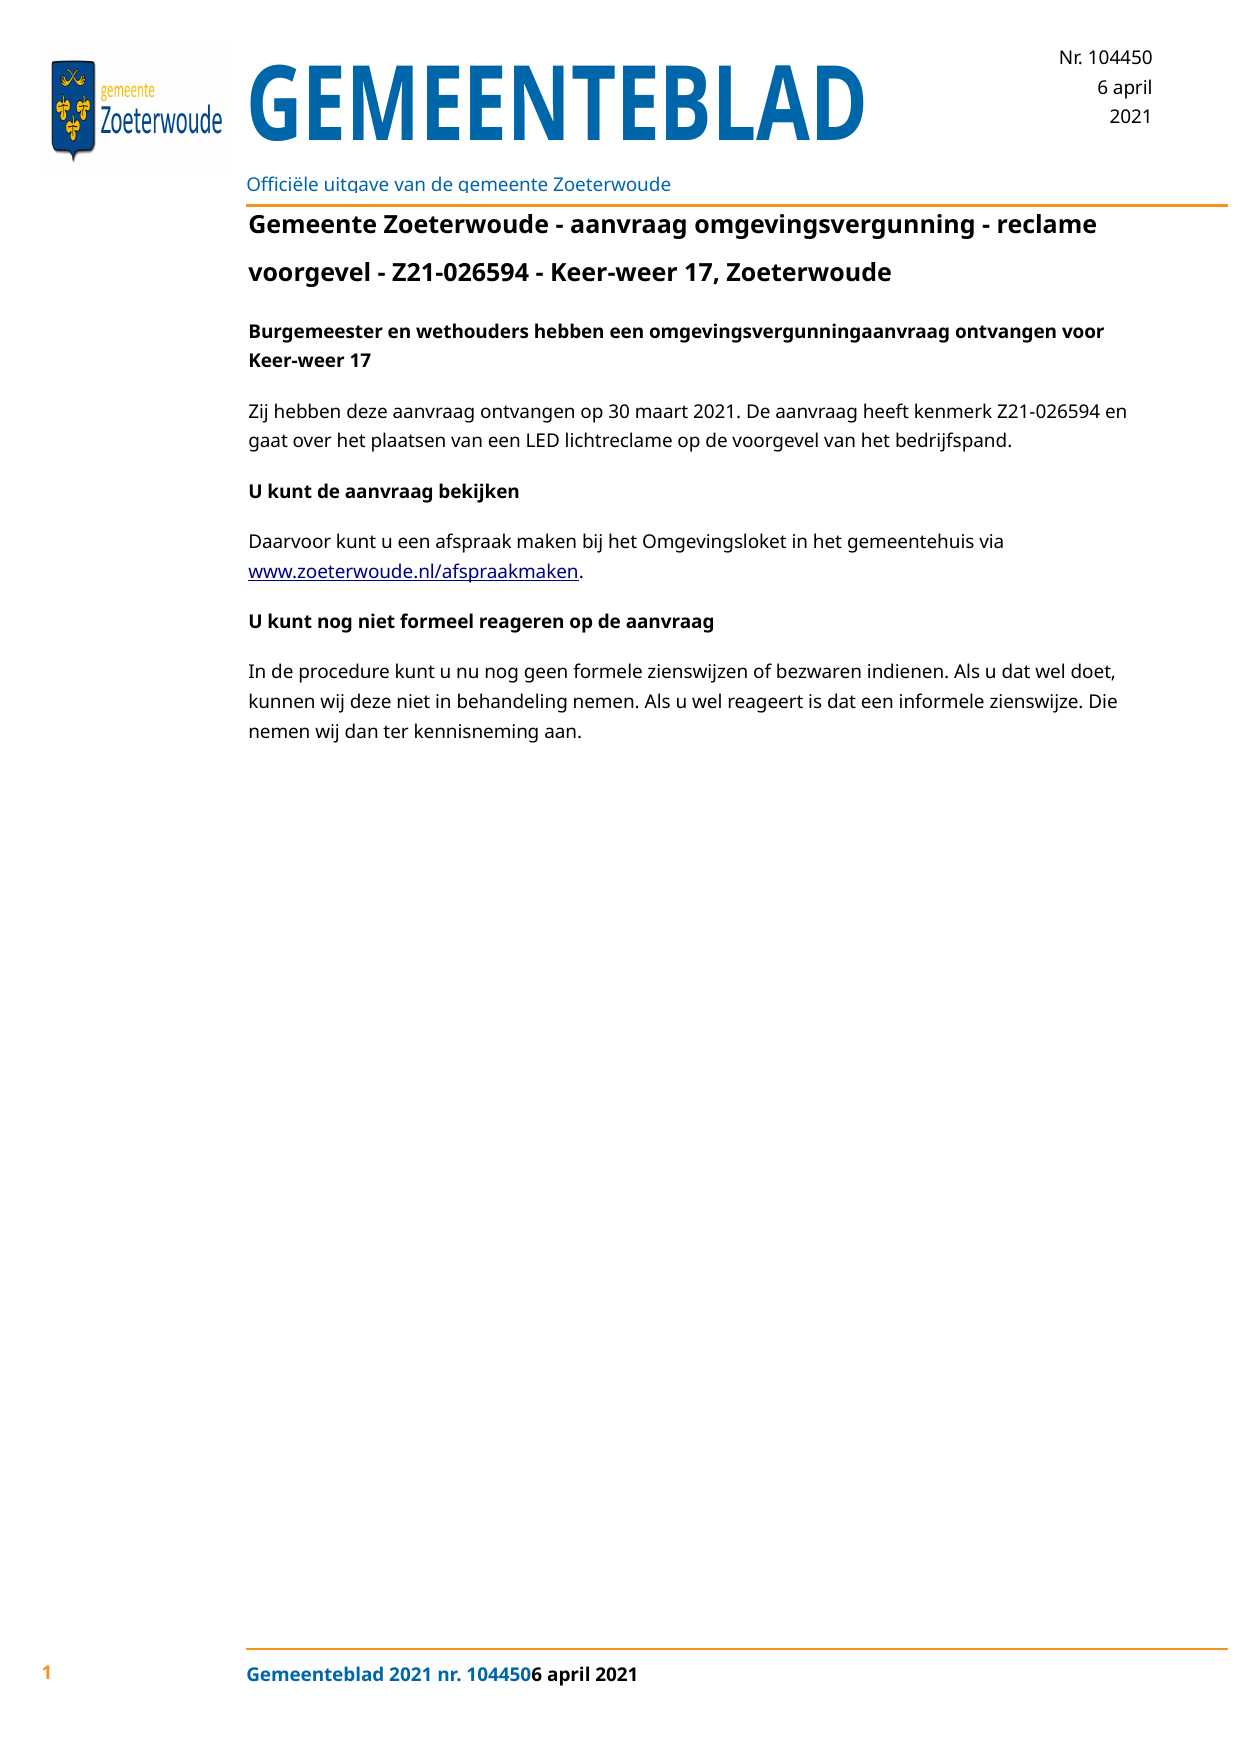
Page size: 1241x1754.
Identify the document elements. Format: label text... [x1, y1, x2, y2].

text U kunt nog niet formeel reageren op de aanvraag [248, 608, 1152, 634]
text Daarvoor kunt u een afspraak maken bij het Omgevingsloket in het gemeentehuis via www.zoeterwoude.nl/afspraakmaken. [248, 528, 1152, 584]
text Gemeente Zoeterwoude - aanvraag omgevingsvergunning - reclame voorgevel - Z21-026594 - Keer-weer 17, Zoeterwoude [248, 207, 1152, 288]
text In de procedure kunt u nu nog geen formele zienswijzen of bezwaren indienen. Als u dat wel doet, kunnen wij deze niet in behandeling nemen. Als u wel reageert is dat een informele zienswijze. Die nemen wij dan ter kennisneming aan. [248, 659, 1152, 744]
text U kunt de aanvraag bekijken [248, 478, 1152, 504]
text Zij hebben deze aanvraag ontvangen op 30 maart 2021. De aanvraag heeft kenmerk Z21-026594 en gaat over het plaatsen van een LED lichtreclame op de voorgevel van het bedrijfspand. [248, 398, 1152, 453]
text Burgemeester en wethouders hebben een omgevingsvergunningaanvraag ontvangen voor Keer-weer 17 [248, 318, 1152, 373]
picture [41, 47, 231, 172]
